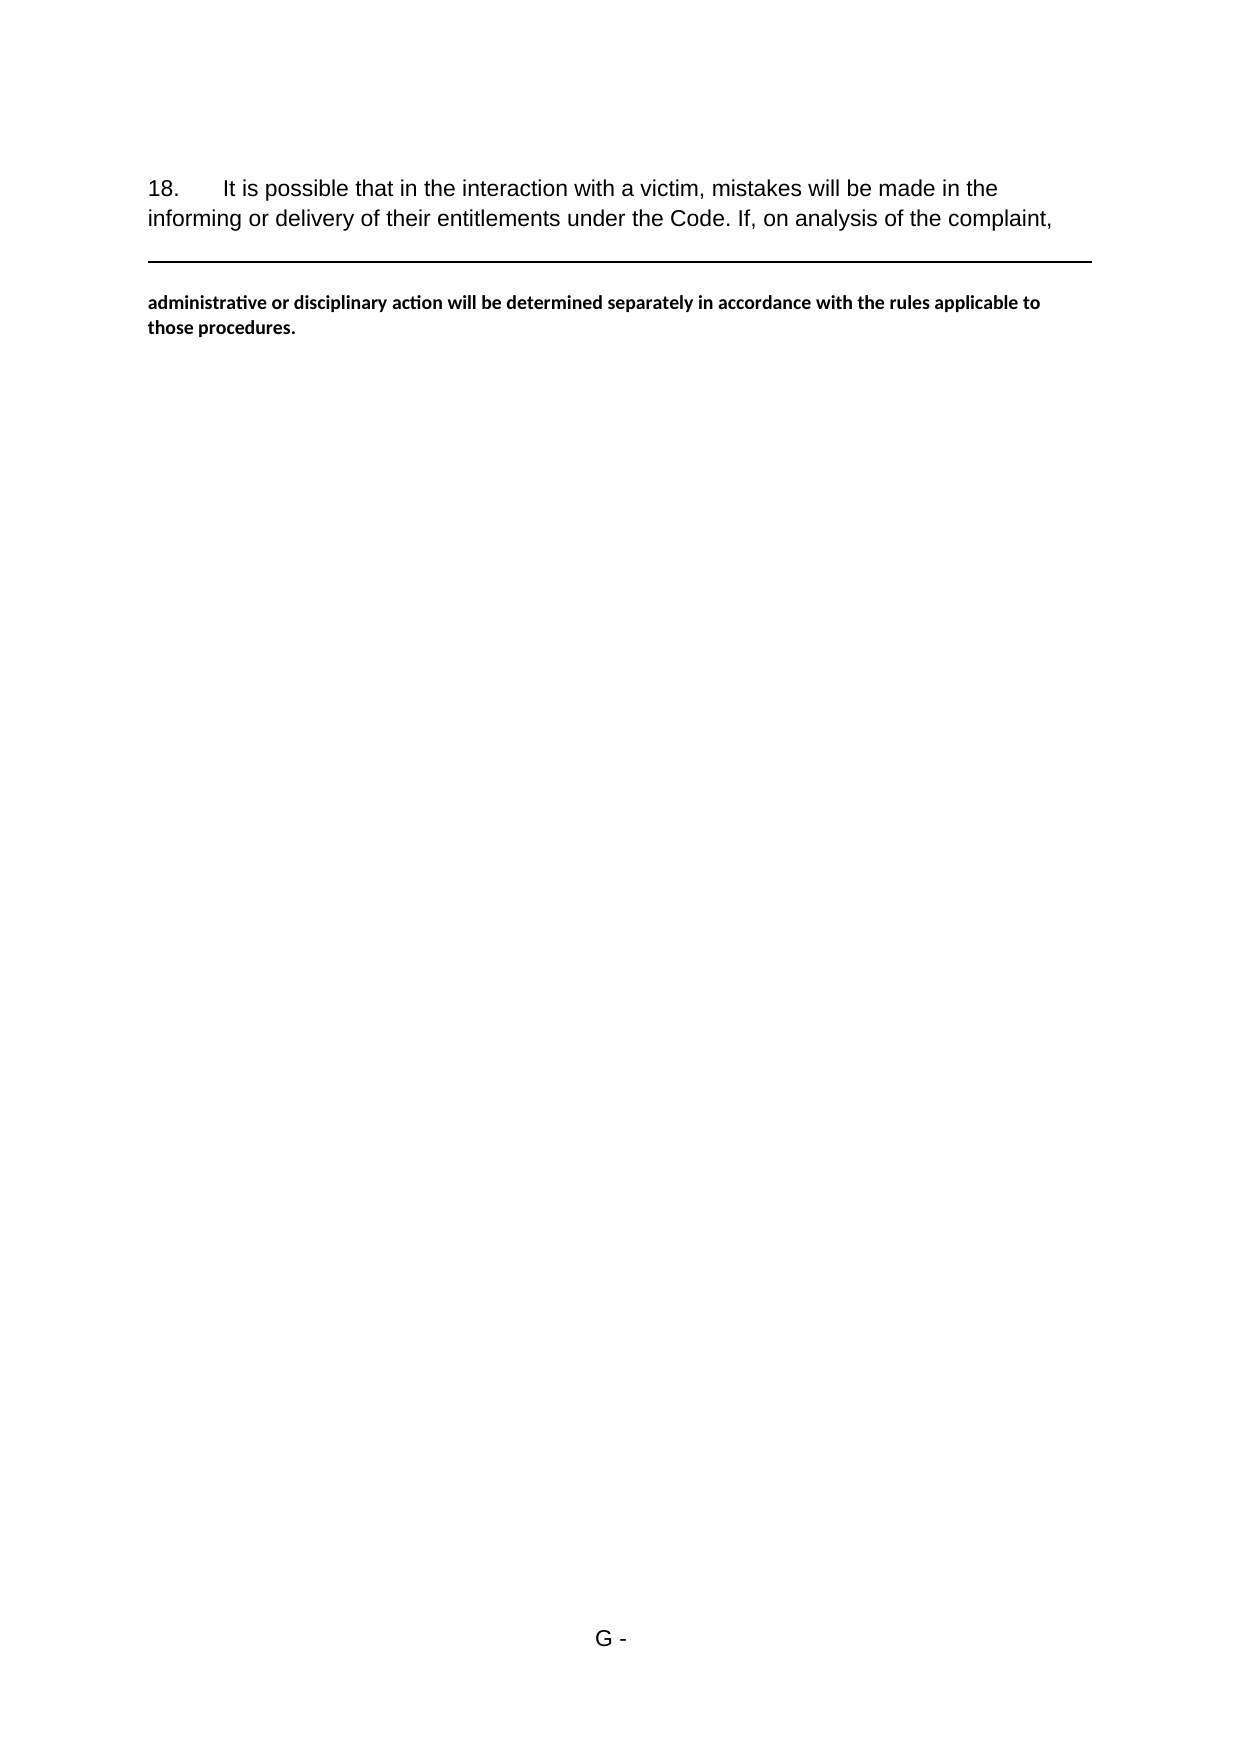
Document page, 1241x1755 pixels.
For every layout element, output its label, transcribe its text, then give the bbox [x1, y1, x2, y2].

list It is possible that in the interaction with a victim, mistakes will be made in the informing or delivery of their entitlements under the Code. If, on analysis of the complaint, [148, 175, 1053, 232]
text administrative or disciplinary action will be determined separately in accordance with the rules applicable to those procedures. [148, 290, 1070, 339]
